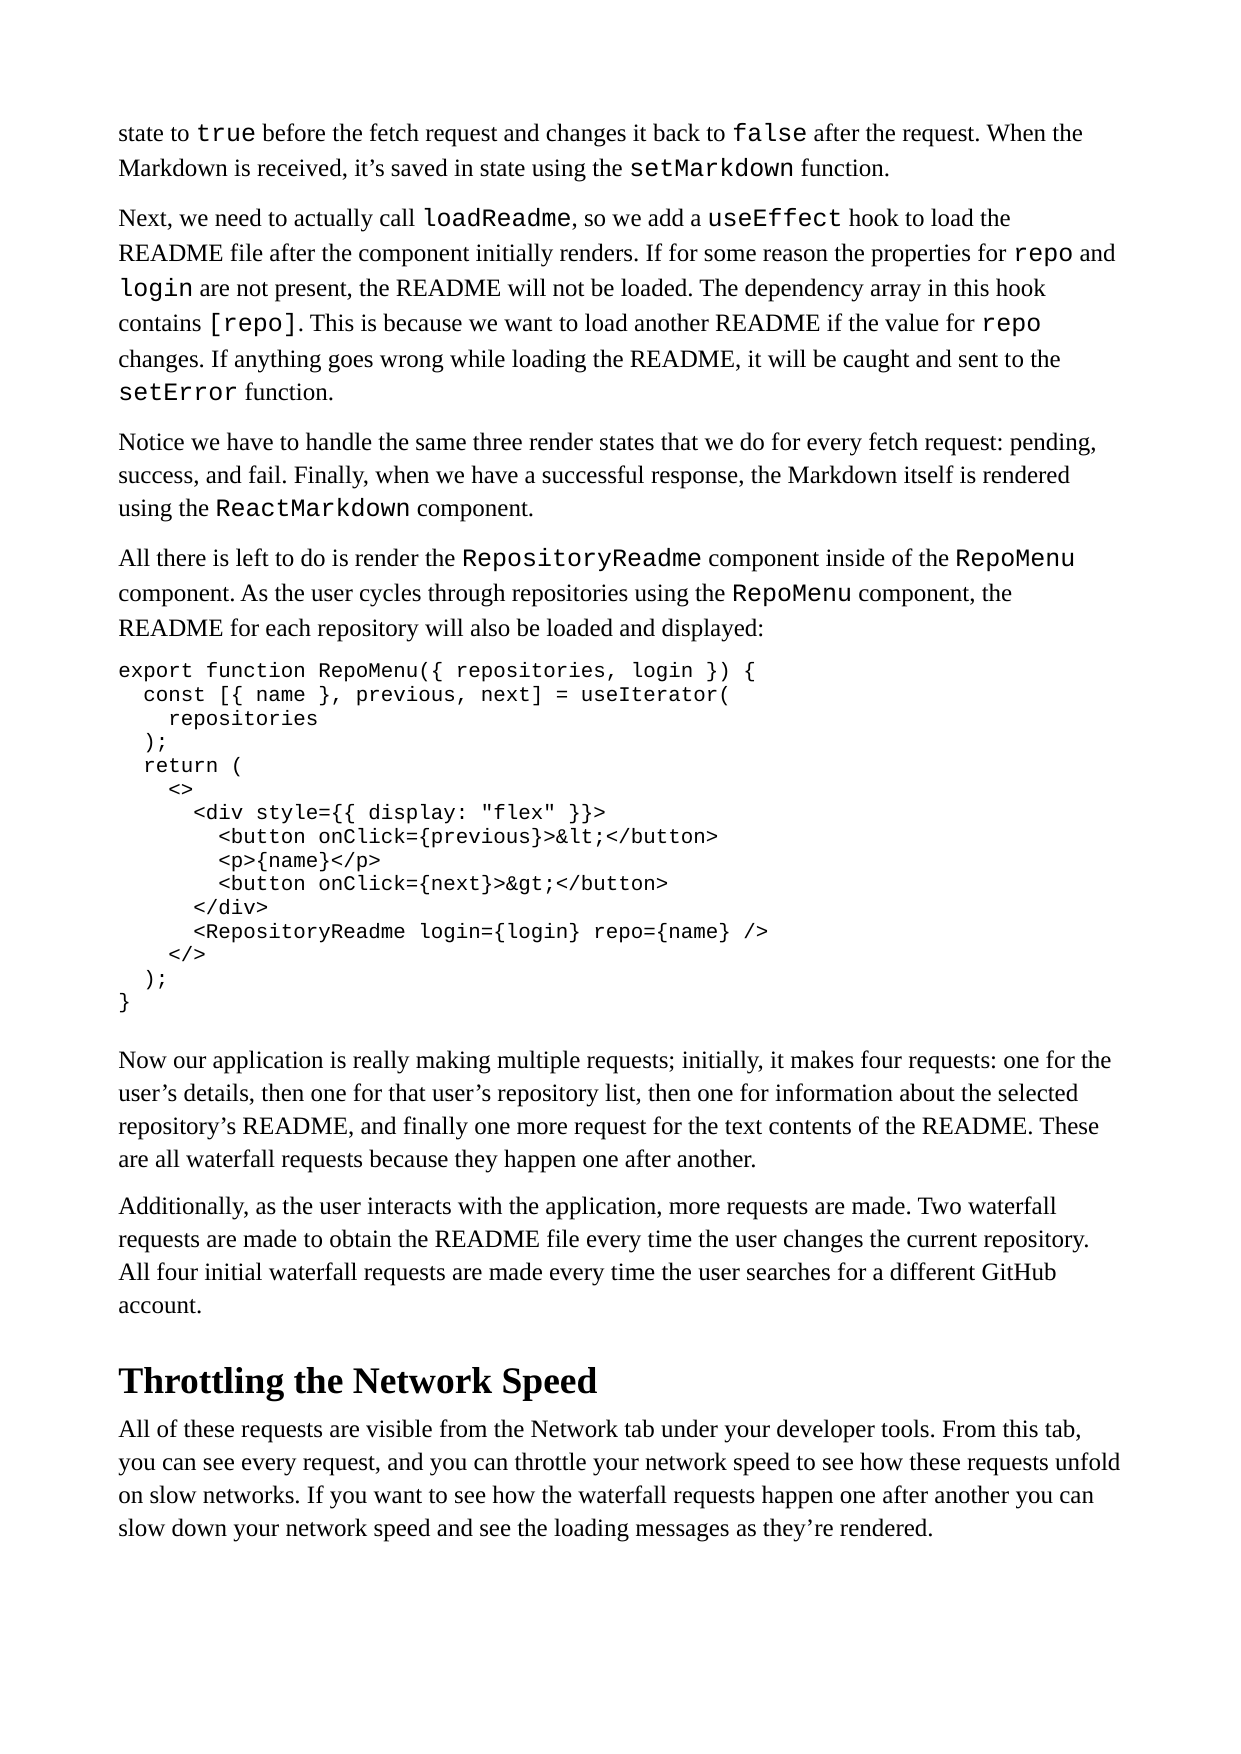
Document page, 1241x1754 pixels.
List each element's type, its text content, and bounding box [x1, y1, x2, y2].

text </> [118, 944, 1122, 968]
text </div> [118, 897, 1122, 921]
text All of these requests are visible from the Network tab under your developer tools. From this tab, you can see every request, and you can throttle your network speed to see how these requests unfold on slow networks. If you want to see how the waterfall requests happen one after another you can slow down your network speed and see the loading messages as they’re rendered. [118, 1414, 1122, 1542]
text const [{ name }, previous, next] = useIterator( [118, 684, 1122, 708]
text <button onClick={previous}>&lt;</button> [118, 826, 1122, 850]
text return ( [118, 755, 1122, 779]
text Notice we have to handle the same three render states that we do for every fetch request: pending, success, and fail. Finally, when we have a successful response, the Markdown itself is rendered using the ReactMarkdown component. [118, 427, 1122, 523]
text ); [118, 731, 1122, 755]
text Now our application is really making multiple requests; initially, it makes four requests: one for the user’s details, then one for that user’s repository list, then one for information about the selected repository’s README, and finally one more request for the text contents of the README. These are all waterfall requests because they happen one after another. [118, 1045, 1122, 1172]
text <div style={{ display: "flex" }}> [118, 802, 1122, 826]
text <p>{name}</p> [118, 850, 1122, 873]
text <> [118, 779, 1122, 802]
text state to true before the fetch request and changes it back to false after the request. When the Markdown is received, it’s saved in state using the setMarkdown function. [118, 118, 1122, 184]
text All there is left to do is render the RepositoryReadme component inside of the RepoMenu component. As the user cycles through repositories using the RepoMenu component, the README for each repository will also be loaded and displayed: [118, 543, 1122, 642]
text export function RepoMenu({ repositories, login }) { [118, 661, 1122, 684]
text <button onClick={next}>&gt;</button> [118, 873, 1122, 897]
text repositories [118, 708, 1122, 731]
text } [118, 992, 1122, 1015]
subtitle Throttling the Network Speed [118, 1359, 1122, 1402]
text Next, we need to actually call loadReadme, so we add a useEffect hook to load the README file after the component initially renders. If for some reason the properties for repo and login are not present, the README will not be loaded. The dependency array in this hook contains [repo]. This is because we want to load another README if the value for repo changes. If anything goes wrong while loading the README, it will be caught and sent to the setError function. [118, 203, 1122, 407]
text <RepositoryReadme login={login} repo={name} /> [118, 921, 1122, 944]
text Additionally, as the user interacts with the application, more requests are made. Two waterfall requests are made to obtain the README file every time the user changes the current repository. All four initial waterfall requests are made every time the user searches for a different GitHub account. [118, 1191, 1122, 1319]
text ); [118, 968, 1122, 992]
